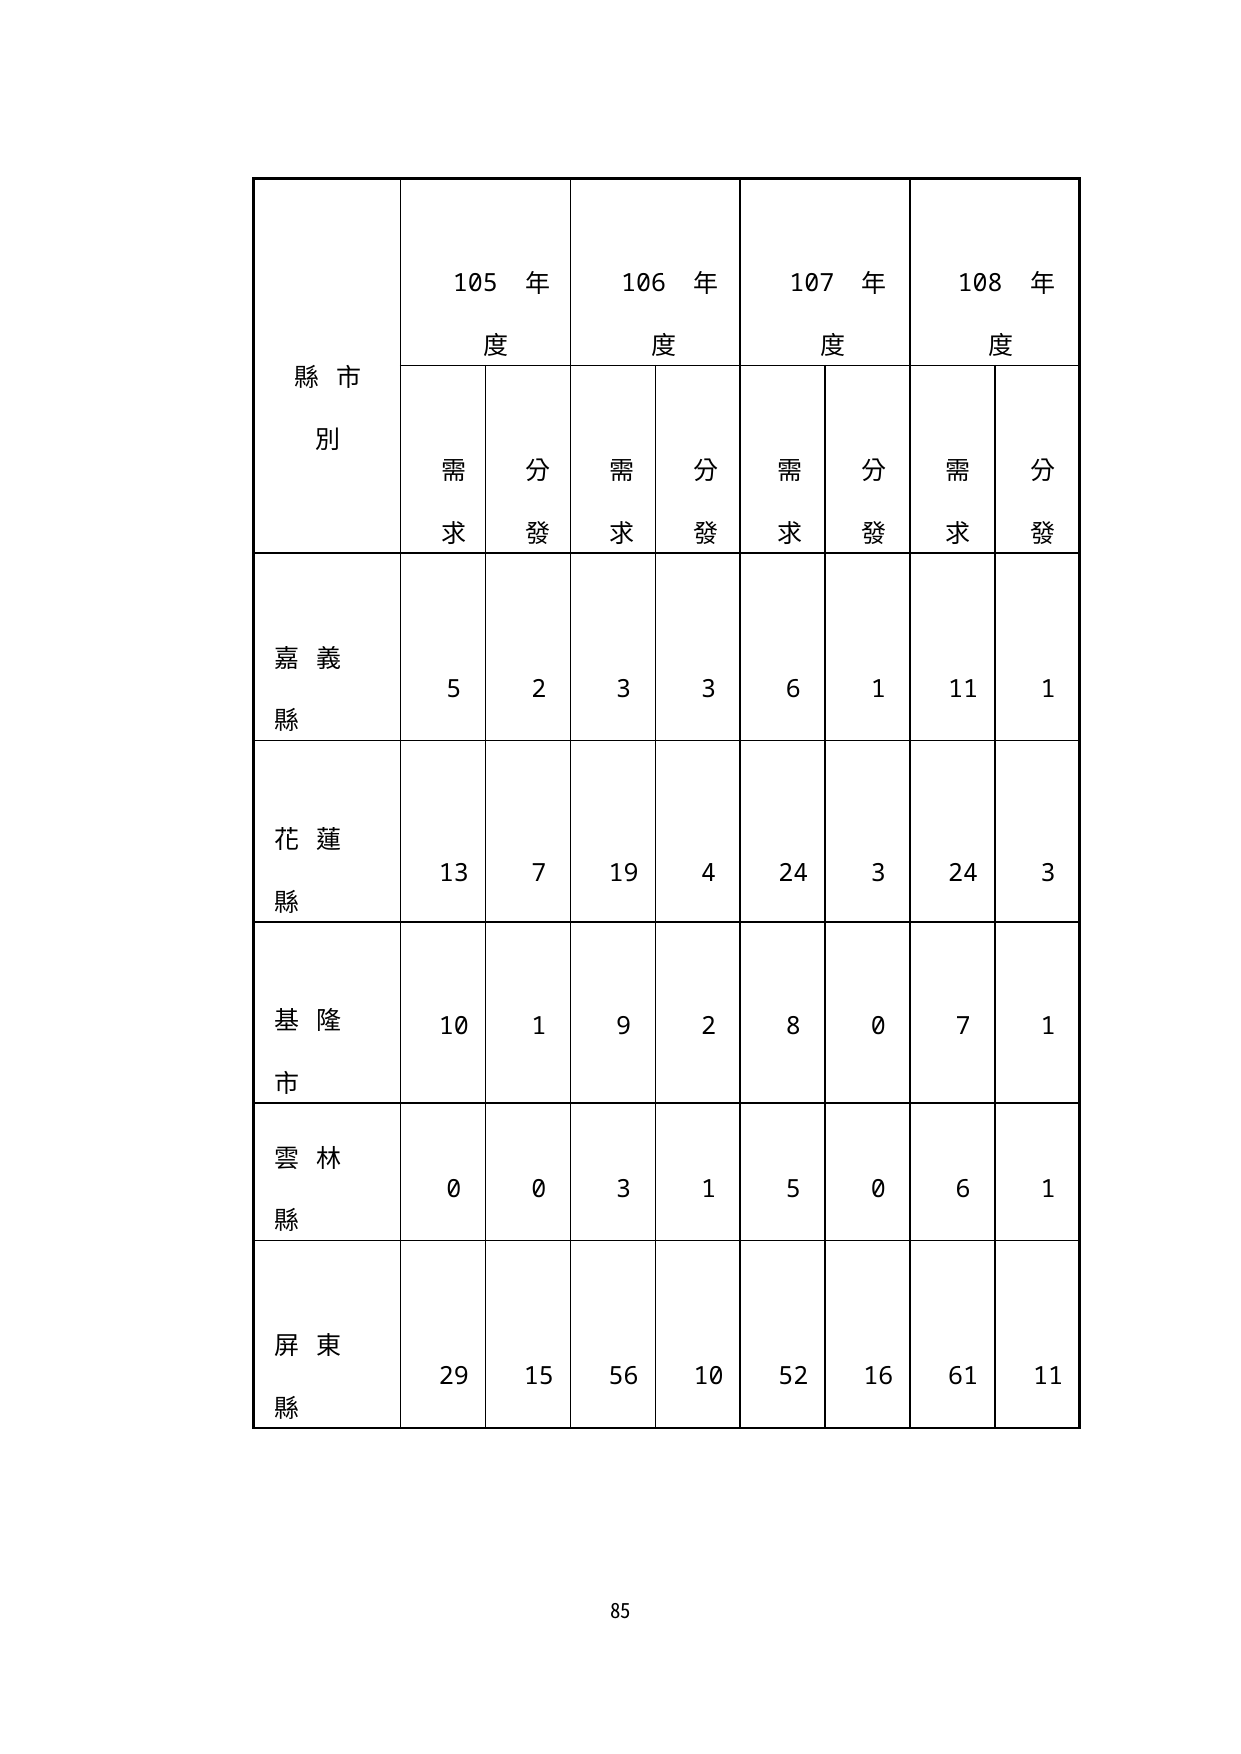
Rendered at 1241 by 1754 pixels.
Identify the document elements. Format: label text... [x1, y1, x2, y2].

table_cell 4 [656, 741, 739, 921]
table_cell 分發 [656, 366, 739, 552]
table_cell 5 [741, 1104, 824, 1240]
table_cell 0 [826, 1104, 909, 1240]
table_header 108年度 [911, 180, 1078, 365]
table_cell 7 [911, 923, 994, 1102]
table_header 107年度 [741, 180, 909, 365]
table_cell 6 [911, 1104, 994, 1240]
table_cell 10 [656, 1241, 739, 1427]
table_cell 分發 [486, 366, 570, 552]
table_cell 10 [401, 923, 485, 1102]
table_cell 需求 [741, 366, 824, 552]
table_cell 1 [826, 554, 909, 740]
table_cell 分發 [826, 366, 909, 552]
table_cell 嘉義縣 [255, 554, 400, 740]
table_cell 3 [996, 741, 1078, 921]
table_cell 9 [571, 923, 655, 1102]
table_cell 0 [486, 1104, 570, 1240]
table_cell 1 [656, 1104, 739, 1240]
table_cell 11 [911, 554, 994, 740]
table_cell 1 [996, 923, 1078, 1102]
table_cell 2 [486, 554, 570, 740]
table_cell 6 [741, 554, 824, 740]
table_header 106年度 [571, 180, 739, 365]
table_cell 基隆市 [255, 923, 400, 1102]
table_cell 11 [996, 1241, 1078, 1427]
table_cell 3 [826, 741, 909, 921]
table_cell 24 [911, 741, 994, 921]
table_cell 屏東縣 [255, 1241, 400, 1427]
table_cell 花蓮縣 [255, 741, 400, 921]
table_cell 需求 [571, 366, 655, 552]
table_cell 需求 [401, 366, 485, 552]
table_cell 1 [486, 923, 570, 1102]
table_cell 1 [996, 554, 1078, 740]
table_cell 需求 [911, 366, 994, 552]
table_cell 1 [996, 1104, 1078, 1240]
table_cell 3 [571, 554, 655, 740]
table_header 105年度 [401, 180, 570, 365]
table_cell 19 [571, 741, 655, 921]
table_cell 分發 [996, 366, 1078, 552]
table_cell 3 [656, 554, 739, 740]
table_header 縣市別 [255, 180, 400, 552]
table_cell 61 [911, 1241, 994, 1427]
table_cell 56 [571, 1241, 655, 1427]
table_cell 5 [401, 554, 485, 740]
table_cell 2 [656, 923, 739, 1102]
table_cell 3 [571, 1104, 655, 1240]
table_cell 雲林縣 [255, 1104, 400, 1240]
table_cell 29 [401, 1241, 485, 1427]
table_cell 52 [741, 1241, 824, 1427]
table_cell 7 [486, 741, 570, 921]
table_cell 13 [401, 741, 485, 921]
table_cell 8 [741, 923, 824, 1102]
table_cell 0 [826, 923, 909, 1102]
table_cell 16 [826, 1241, 909, 1427]
table_cell 15 [486, 1241, 570, 1427]
table_cell 0 [401, 1104, 485, 1240]
table_cell 24 [741, 741, 824, 921]
